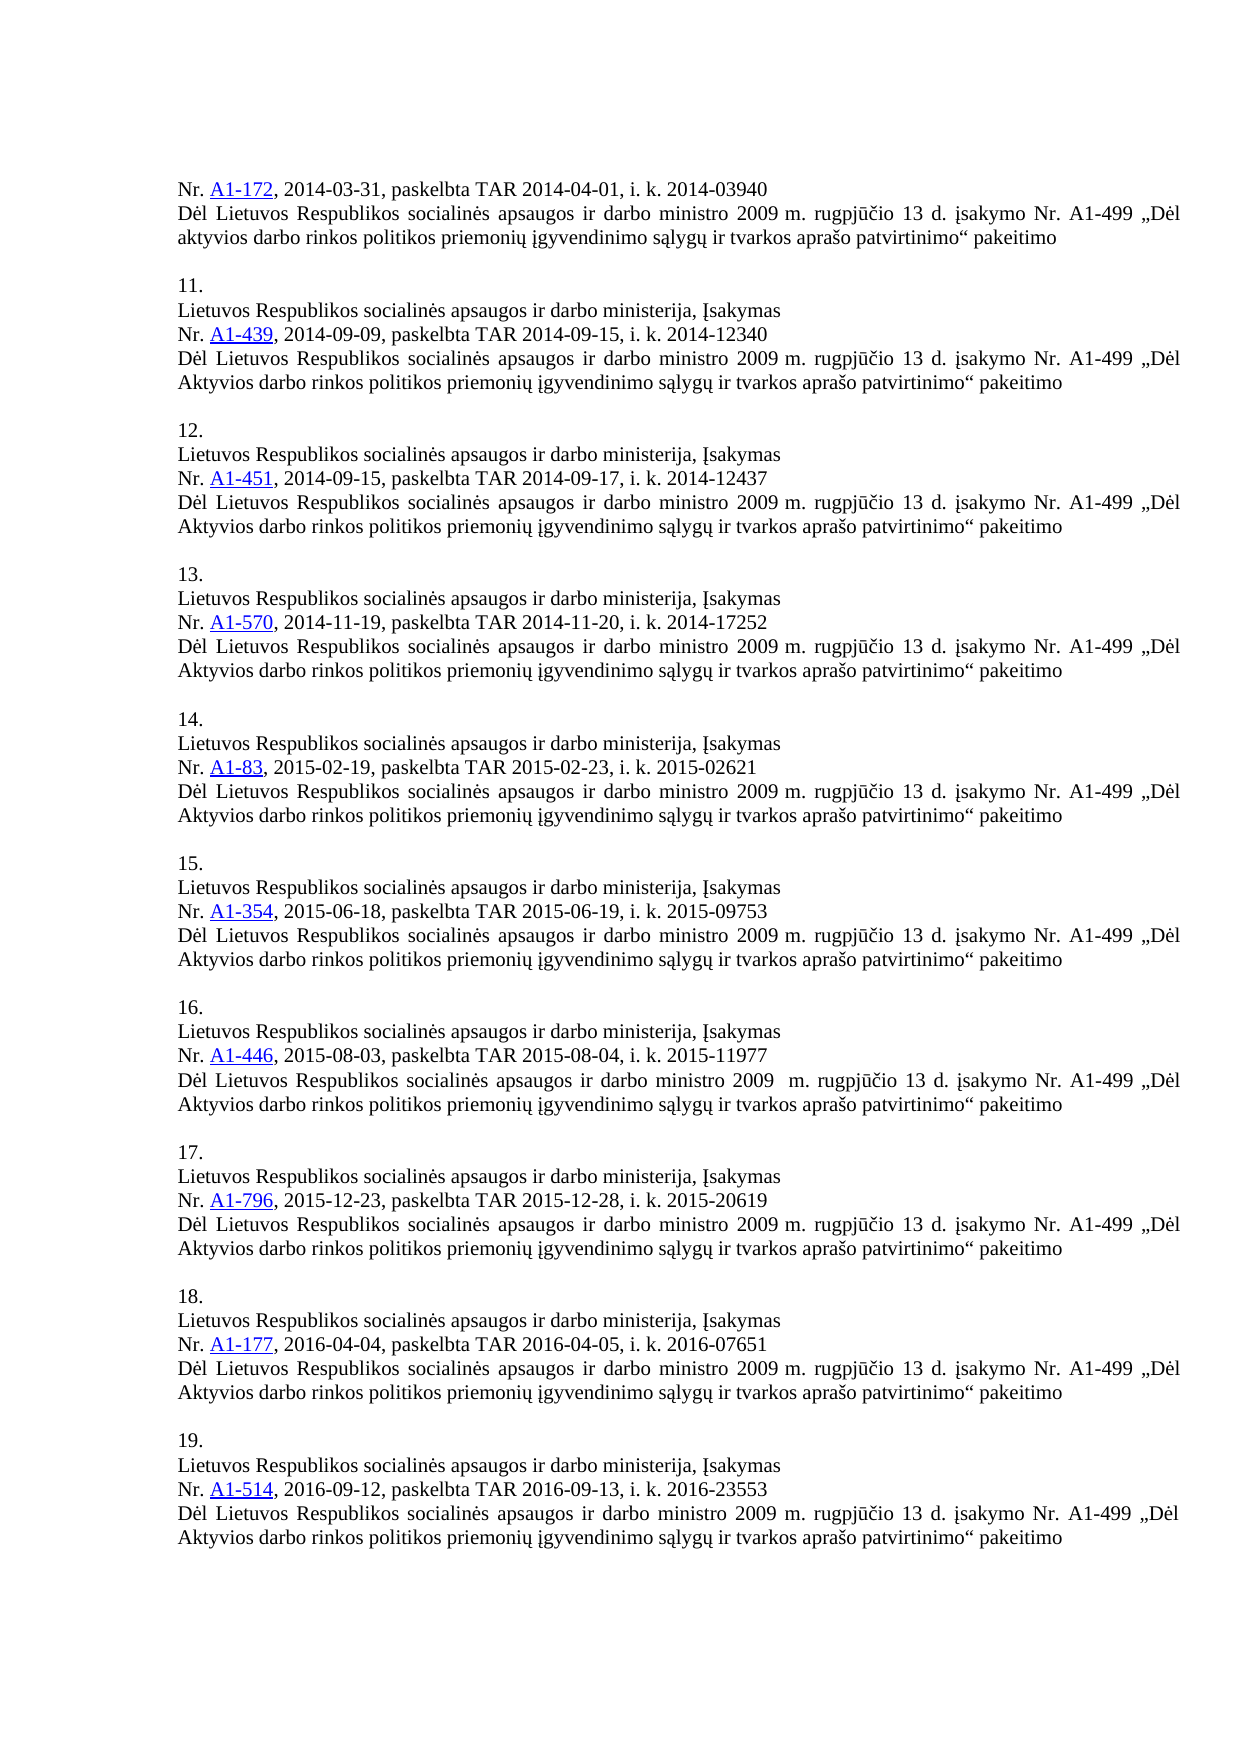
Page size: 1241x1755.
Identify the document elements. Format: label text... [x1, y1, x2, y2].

text 16. [177, 995, 1181, 1019]
text Lietuvos Respublikos socialinės apsaugos ir darbo ministerija, Įsakymas [177, 1452, 1181, 1477]
text Dėl Lietuvos Respublikos socialinės apsaugos ir darbo ministro 2009 m. rugpjūčio 13 d. įsakymo Nr. A1-499 „Dėl aktyvios darbo rinkos politikos priemonių įgyvendinimo sąlygų ir tvarkos aprašo patvirtinimo“ pakeitimo [177, 201, 1181, 249]
text Dėl Lietuvos Respublikos socialinės apsaugos ir darbo ministro 2009 m. rugpjūčio 13 d. įsakymo Nr. A1-499 „Dėl Aktyvios darbo rinkos politikos priemonių įgyvendinimo sąlygų ir tvarkos aprašo patvirtinimo“ pakeitimo [177, 1067, 1181, 1116]
text Dėl Lietuvos Respublikos socialinės apsaugos ir darbo ministro 2009 m. rugpjūčio 13 d. įsakymo Nr. A1-499 „Dėl Aktyvios darbo rinkos politikos priemonių įgyvendinimo sąlygų ir tvarkos aprašo patvirtinimo“ pakeitimo [177, 346, 1181, 394]
text Lietuvos Respublikos socialinės apsaugos ir darbo ministerija, Įsakymas [177, 442, 1181, 466]
text Nr. A1-439, 2014-09-09, paskelbta TAR 2014-09-15, i. k. 2014-12340 [177, 322, 1181, 346]
text Lietuvos Respublikos socialinės apsaugos ir darbo ministerija, Įsakymas [177, 1308, 1181, 1332]
text Lietuvos Respublikos socialinės apsaugos ir darbo ministerija, Įsakymas [177, 297, 1181, 322]
text Nr. A1-796, 2015-12-23, paskelbta TAR 2015-12-28, i. k. 2015-20619 [177, 1188, 1181, 1212]
text Lietuvos Respublikos socialinės apsaugos ir darbo ministerija, Įsakymas [177, 731, 1181, 755]
text 18. [177, 1284, 1181, 1308]
text Nr. A1-177, 2016-04-04, paskelbta TAR 2016-04-05, i. k. 2016-07651 [177, 1332, 1181, 1356]
text Dėl Lietuvos Respublikos socialinės apsaugos ir darbo ministro 2009 m. rugpjūčio 13 d. įsakymo Nr. A1-499 „Dėl Aktyvios darbo rinkos politikos priemonių įgyvendinimo sąlygų ir tvarkos aprašo patvirtinimo“ pakeitimo [177, 923, 1181, 971]
text Dėl Lietuvos Respublikos socialinės apsaugos ir darbo ministro 2009 m. rugpjūčio 13 d. įsakymo Nr. A1-499 „Dėl Aktyvios darbo rinkos politikos priemonių įgyvendinimo sąlygų ir tvarkos aprašo patvirtinimo“ pakeitimo [177, 1356, 1181, 1404]
text Nr. A1-354, 2015-06-18, paskelbta TAR 2015-06-19, i. k. 2015-09753 [177, 899, 1181, 923]
text Lietuvos Respublikos socialinės apsaugos ir darbo ministerija, Įsakymas [177, 1019, 1181, 1043]
text Nr. A1-514, 2016-09-12, paskelbta TAR 2016-09-13, i. k. 2016-23553 [177, 1477, 1181, 1501]
text Dėl Lietuvos Respublikos socialinės apsaugos ir darbo ministro 2009 m. rugpjūčio 13 d. įsakymo Nr. A1-499 „Dėl Aktyvios darbo rinkos politikos priemonių įgyvendinimo sąlygų ir tvarkos aprašo patvirtinimo“ pakeitimo [177, 779, 1181, 827]
text Nr. A1-451, 2014-09-15, paskelbta TAR 2014-09-17, i. k. 2014-12437 [177, 466, 1181, 490]
text Nr. A1-446, 2015-08-03, paskelbta TAR 2015-08-04, i. k. 2015-11977 [177, 1043, 1181, 1067]
text Lietuvos Respublikos socialinės apsaugos ir darbo ministerija, Įsakymas [177, 586, 1181, 610]
text 12. [177, 418, 1181, 442]
text Nr. A1-570, 2014-11-19, paskelbta TAR 2014-11-20, i. k. 2014-17252 [177, 610, 1181, 634]
text 14. [177, 707, 1181, 731]
text Dėl Lietuvos Respublikos socialinės apsaugos ir darbo ministro 2009 m. rugpjūčio 13 d. įsakymo Nr. A1-499 „Dėl Aktyvios darbo rinkos politikos priemonių įgyvendinimo sąlygų ir tvarkos aprašo patvirtinimo“ pakeitimo [177, 1501, 1181, 1549]
text Dėl Lietuvos Respublikos socialinės apsaugos ir darbo ministro 2009 m. rugpjūčio 13 d. įsakymo Nr. A1-499 „Dėl Aktyvios darbo rinkos politikos priemonių įgyvendinimo sąlygų ir tvarkos aprašo patvirtinimo“ pakeitimo [177, 634, 1181, 682]
text 19. [177, 1428, 1181, 1452]
text Nr. A1-83, 2015-02-19, paskelbta TAR 2015-02-23, i. k. 2015-02621 [177, 755, 1181, 779]
text 13. [177, 562, 1181, 586]
text Lietuvos Respublikos socialinės apsaugos ir darbo ministerija, Įsakymas [177, 875, 1181, 899]
text 11. [177, 273, 1181, 297]
text Dėl Lietuvos Respublikos socialinės apsaugos ir darbo ministro 2009 m. rugpjūčio 13 d. įsakymo Nr. A1-499 „Dėl Aktyvios darbo rinkos politikos priemonių įgyvendinimo sąlygų ir tvarkos aprašo patvirtinimo“ pakeitimo [177, 490, 1181, 538]
text Nr. A1-172, 2014-03-31, paskelbta TAR 2014-04-01, i. k. 2014-03940 [177, 177, 1181, 201]
text 17. [177, 1140, 1181, 1164]
text 15. [177, 851, 1181, 875]
text Lietuvos Respublikos socialinės apsaugos ir darbo ministerija, Įsakymas [177, 1164, 1181, 1188]
text Dėl Lietuvos Respublikos socialinės apsaugos ir darbo ministro 2009 m. rugpjūčio 13 d. įsakymo Nr. A1-499 „Dėl Aktyvios darbo rinkos politikos priemonių įgyvendinimo sąlygų ir tvarkos aprašo patvirtinimo“ pakeitimo [177, 1212, 1181, 1260]
